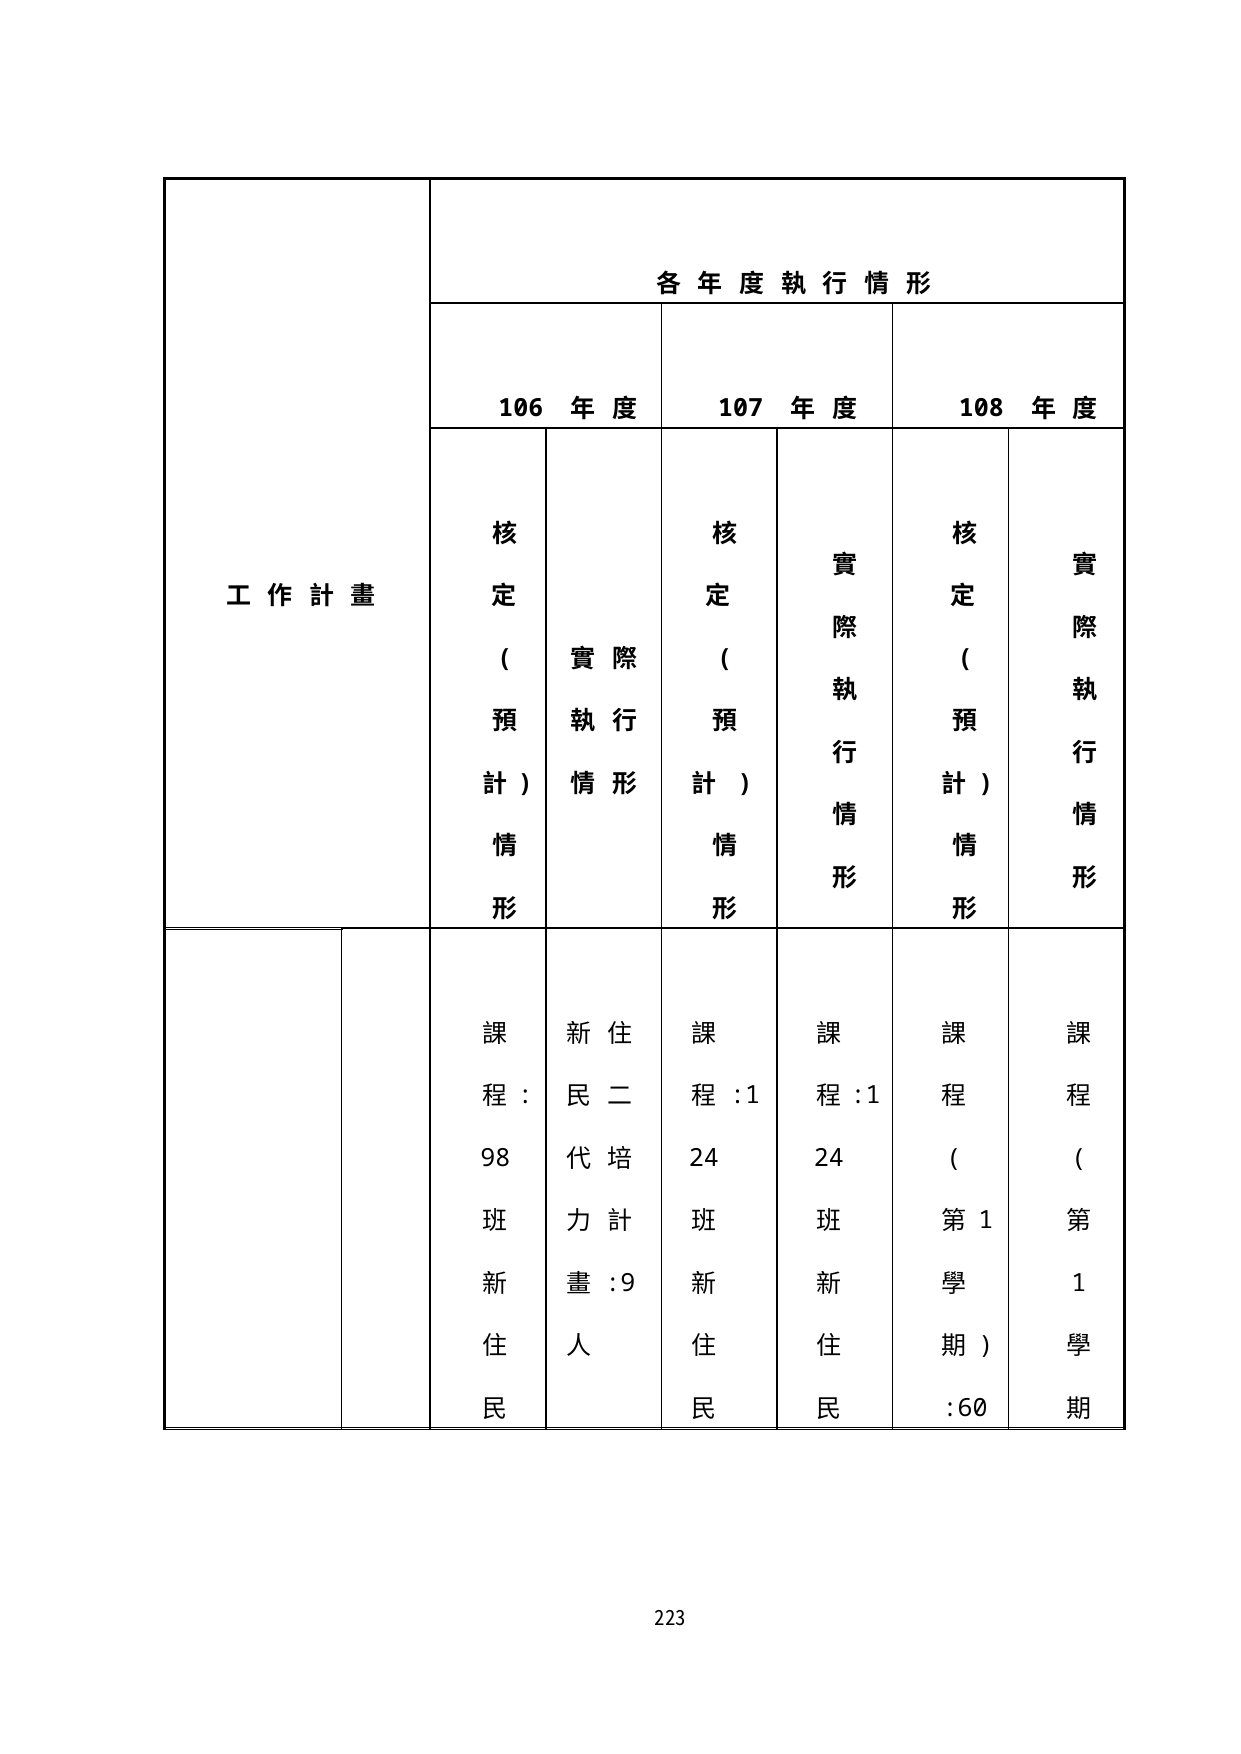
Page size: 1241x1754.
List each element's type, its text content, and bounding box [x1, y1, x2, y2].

table_cell 課程(第1學期 [1009, 929, 1123, 1427]
table_cell 107年度 [662, 304, 892, 427]
table_cell 核定(預計)情形 [662, 429, 776, 927]
table_cell 課程(第1學期):60 [893, 929, 1008, 1427]
table_cell 108年度 [893, 304, 1123, 427]
table_cell 106年度 [431, 304, 661, 427]
table_header 工作計畫 [166, 180, 429, 927]
table_cell 核定(預計)情形 [431, 429, 545, 927]
table_cell 課程:98班 新住民 [431, 929, 545, 1427]
table_cell 實際執行情形 [547, 429, 661, 927]
table_cell 核定(預計)情形 [893, 429, 1008, 927]
table_cell 實際執行情形 [778, 429, 892, 927]
table_cell 實際執行情形 [1009, 429, 1123, 927]
table_cell 新住民二代培力計畫:9人 [547, 929, 661, 1427]
table_cell [342, 929, 429, 1427]
table_header 各年度執行情形 [431, 180, 1123, 302]
table_cell 課程:124班 新住民 [778, 929, 892, 1427]
table_cell 課程:124班 新住民 [662, 929, 776, 1427]
table_cell [166, 930, 341, 1427]
